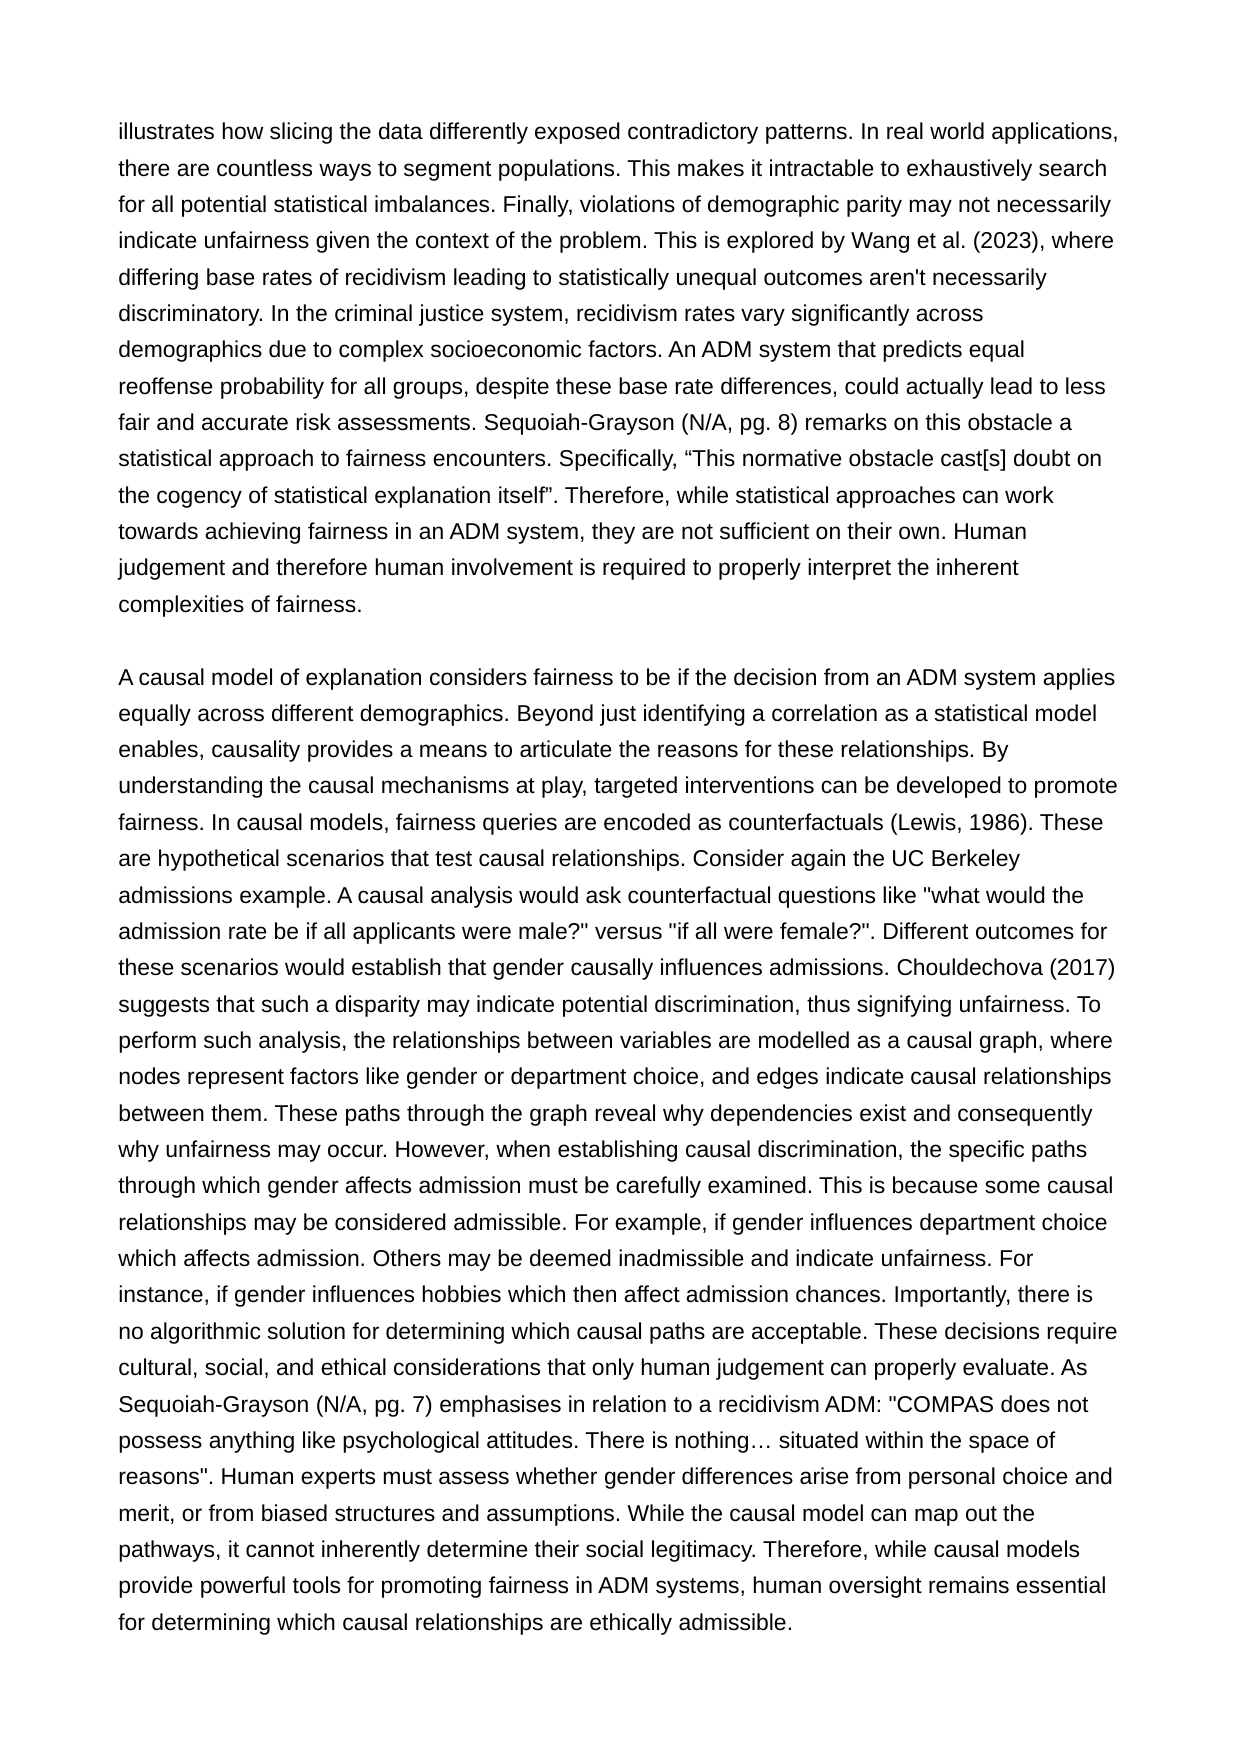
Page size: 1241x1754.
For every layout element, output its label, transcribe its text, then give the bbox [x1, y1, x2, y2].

text illustrates how slicing the data differently exposed contradictory patterns. In real world applications, there are countless ways to segment populations. This makes it intractable to exhaustively search for all potential statistical imbalances. Finally, violations of demographic parity may not necessarily indicate unfairness given the context of the problem. This is explored by Wang et al. (2023), where differing base rates of recidivism leading to statistically unequal outcomes aren't necessarily discriminatory. In the criminal justice system, recidivism rates vary significantly across demographics due to complex socioeconomic factors. An ADM system that predicts equal reoffense probability for all groups, despite these base rate differences, could actually lead to less fair and accurate risk assessments. Sequoiah-Grayson (N/A, pg. 8) remarks on this obstacle a statistical approach to fairness encounters. Specifically, “This normative obstacle cast[s] doubt on the cogency of statistical explanation itself”. Therefore, while statistical approaches can work towards achieving fairness in an ADM system, they are not sufficient on their own. Human judgement and therefore human involvement is required to properly interpret the inherent complexities of fairness. [118, 118, 1122, 617]
text A causal model of explanation considers fairness to be if the decision from an ADM system applies equally across different demographics. Beyond just identifying a correlation as a statistical model enables, causality provides a means to articulate the reasons for these relationships. By understanding the causal mechanisms at play, targeted interventions can be developed to promote fairness. In causal models, fairness queries are encoded as counterfactuals (Lewis, 1986). These are hypothetical scenarios that test causal relationships. Consider again the UC Berkeley admissions example. A causal analysis would ask counterfactual questions like "what would the admission rate be if all applicants were male?" versus "if all were female?". Different outcomes for these scenarios would establish that gender causally influences admissions. Chouldechova (2017) suggests that such a disparity may indicate potential discrimination, thus signifying unfairness. To perform such analysis, the relationships between variables are modelled as a causal graph, where nodes represent factors like gender or department choice, and edges indicate causal relationships between them. These paths through the graph reveal why dependencies exist and consequently why unfairness may occur. However, when establishing causal discrimination, the specific paths through which gender affects admission must be carefully examined. This is because some causal relationships may be considered admissible. For example, if gender influences department choice which affects admission. Others may be deemed inadmissible and indicate unfairness. For instance, if gender influences hobbies which then affect admission chances. Importantly, there is no algorithmic solution for determining which causal paths are acceptable. These decisions require cultural, social, and ethical considerations that only human judgement can properly evaluate. As Sequoiah-Grayson (N/A, pg. 7) emphasises in relation to a recidivism ADM: "COMPAS does not possess anything like psychological attitudes. There is nothing… situated within the space of reasons". Human experts must assess whether gender differences arise from personal choice and merit, or from biased structures and assumptions. While the causal model can map out the pathways, it cannot inherently determine their social legitimacy. Therefore, while causal models provide powerful tools for promoting fairness in ADM systems, human oversight remains essential for determining which causal relationships are ethically admissible. [118, 663, 1122, 1635]
